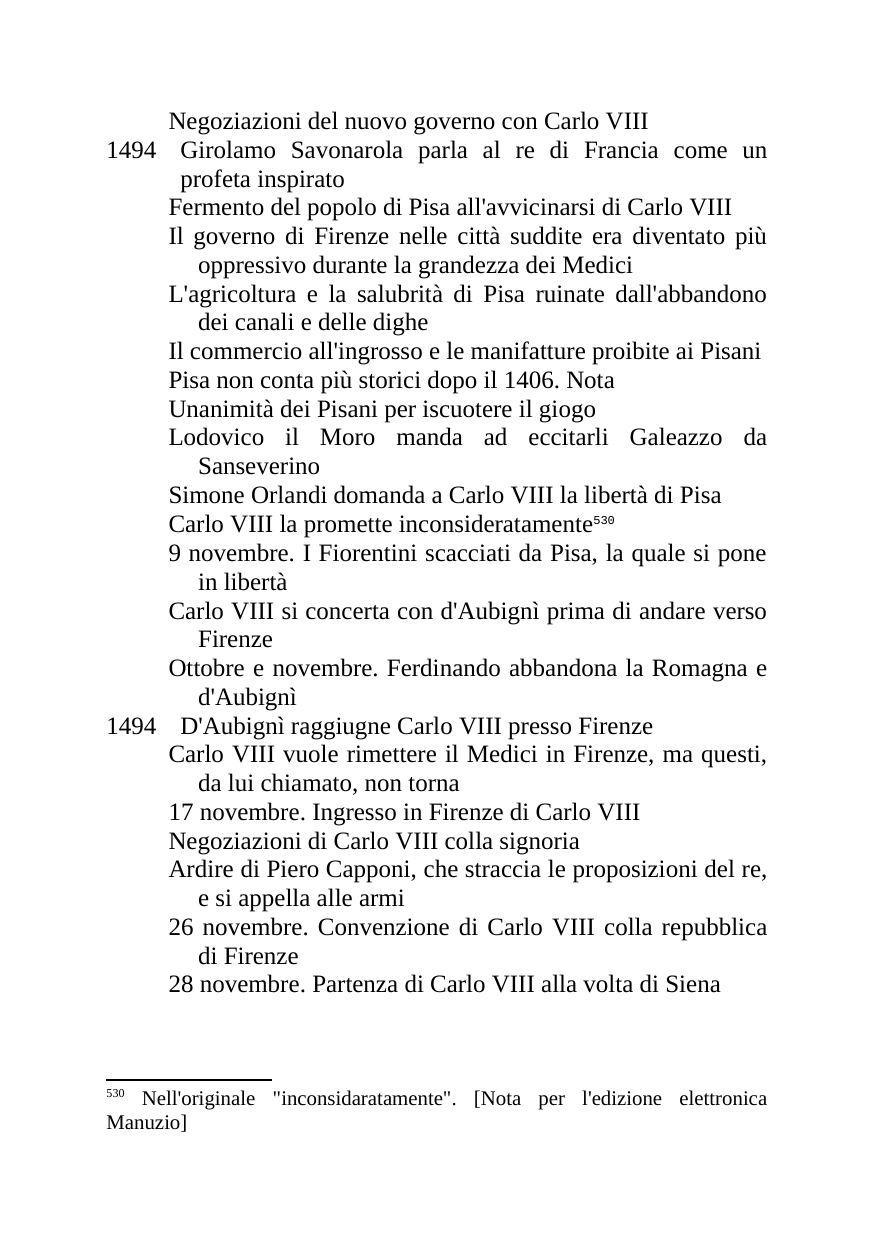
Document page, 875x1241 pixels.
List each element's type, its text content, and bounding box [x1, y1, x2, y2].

text 26 novembre. Convenzione di Carlo VIII colla repubblica di Firenze [168, 912, 768, 969]
text Il commercio all'ingrosso e le manifatture proibite ai Pisani [168, 336, 768, 365]
text 17 novembre. Ingresso in Firenze di Carlo VIII [168, 797, 768, 826]
text Pisa non conta più storici dopo il 1406. Nota [168, 365, 768, 394]
text Simone Orlandi domanda a Carlo VIII la libertà di Pisa [168, 480, 768, 509]
text Lodovico il Moro manda ad eccitarli Galeazzo da Sanseverino [168, 422, 768, 480]
text Ottobre e novembre. Ferdinando abbandona la Romagna e d'Aubignì [168, 653, 768, 711]
text Carlo VIII si concerta con d'Aubignì prima di andare verso Firenze [168, 596, 768, 653]
text Carlo VIII vuole rimettere il Medici in Firenze, ma questi, da lui chiamato, non torna [168, 739, 768, 797]
text Carlo VIII la promette inconsideratamente [168, 509, 768, 538]
text Nell'originale "inconsidaratamente". [Nota per l'edizione elettronica Manuzio] [106, 1086, 768, 1134]
text Ardire di Piero Capponi, che straccia le proposizioni del re, e si appella alle armi [168, 854, 768, 912]
text 1494 Girolamo Savonarola parla al re di Francia come un profeta inspirato [106, 135, 768, 192]
text 9 novembre. I Fiorentini scacciati da Pisa, la quale si pone in libertà [168, 538, 768, 596]
text L'agricoltura e la salubrità di Pisa ruinate dall'abbandono dei canali e delle dighe [168, 279, 768, 336]
text Il governo di Firenze nelle città suddite era diventato più oppressivo durante la grandezza dei Medici [168, 221, 768, 279]
text Negoziazioni del nuovo governo con Carlo VIII [168, 106, 768, 135]
text Fermento del popolo di Pisa all'avvicinarsi di Carlo VIII [168, 192, 768, 221]
text 28 novembre. Partenza di Carlo VIII alla volta di Siena [168, 969, 768, 998]
text Negoziazioni di Carlo VIII colla signoria [168, 826, 768, 854]
text Unanimità dei Pisani per iscuotere il giogo [168, 394, 768, 422]
text 1494 D'Aubignì raggiugne Carlo VIII presso Firenze [106, 711, 768, 739]
